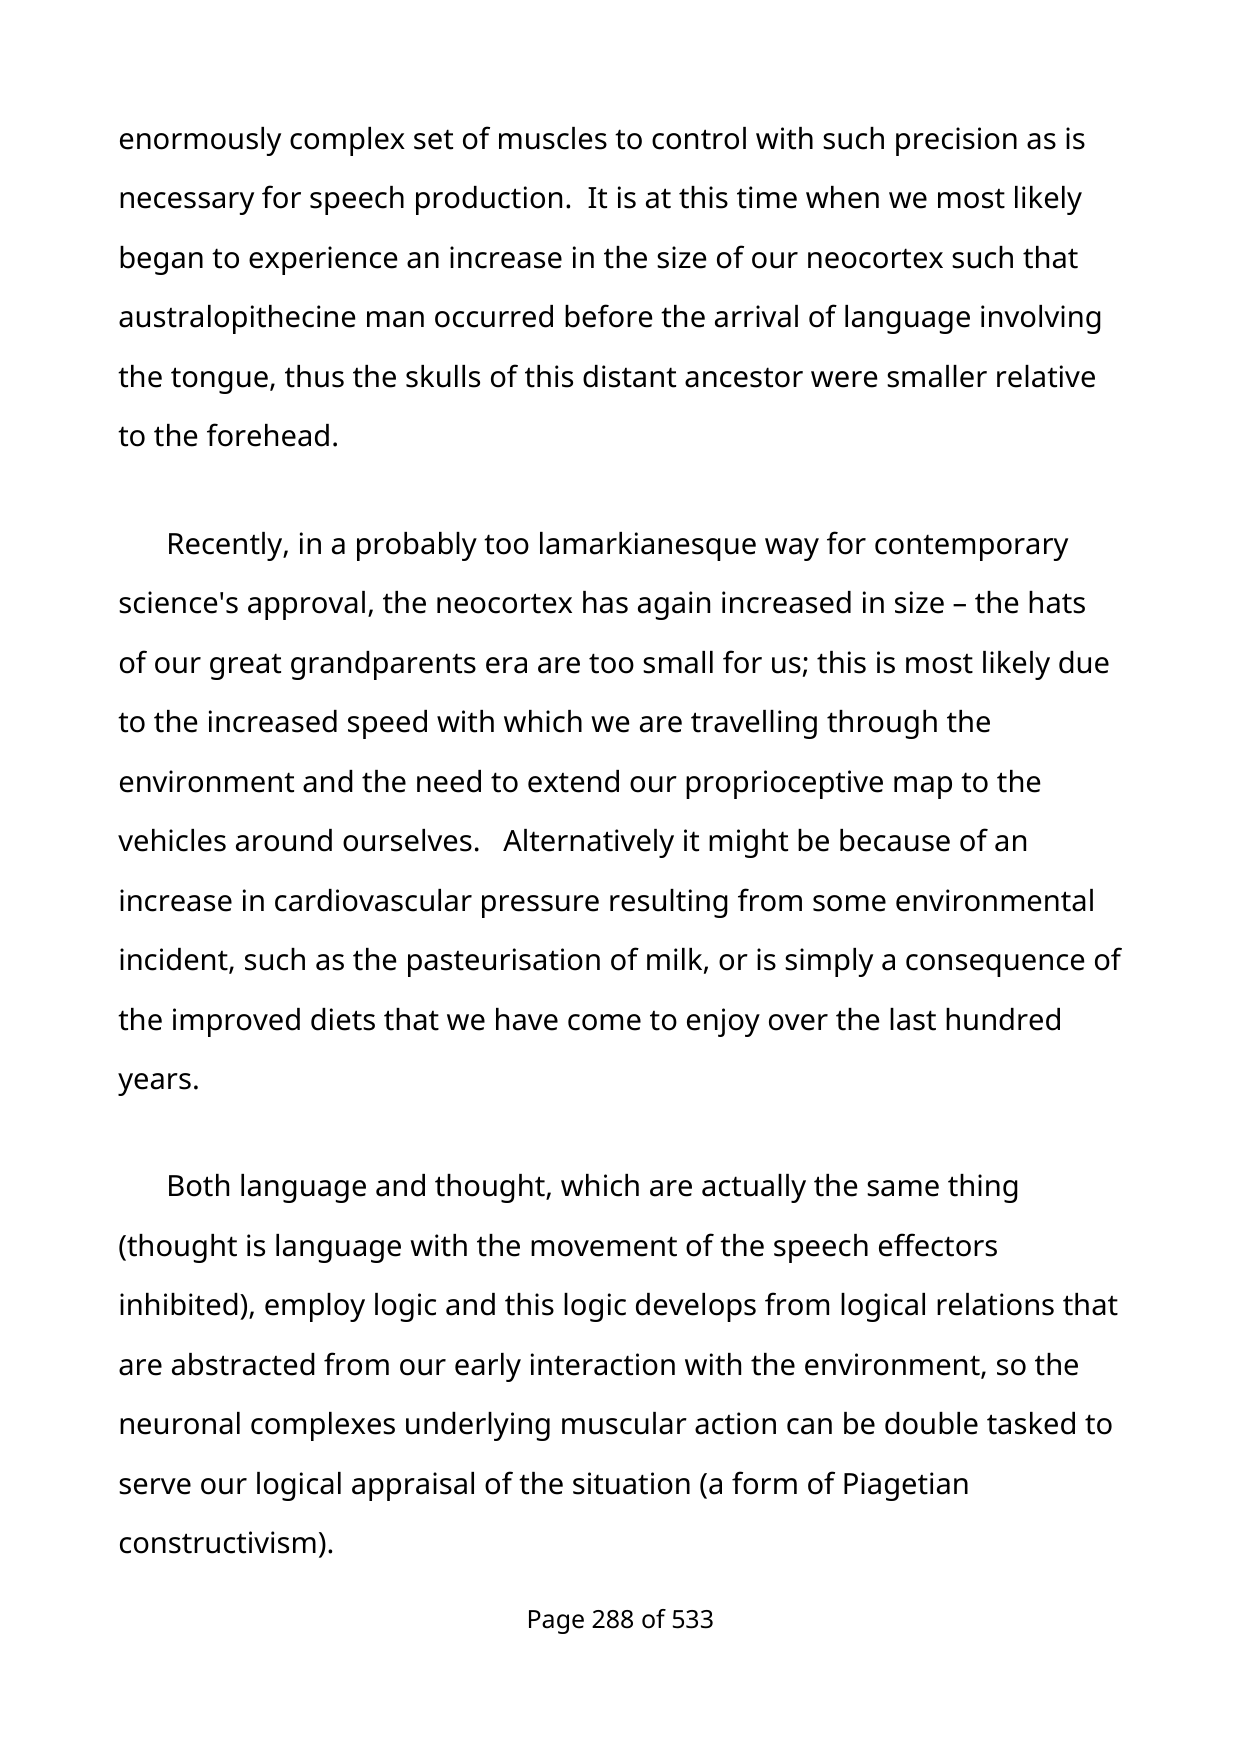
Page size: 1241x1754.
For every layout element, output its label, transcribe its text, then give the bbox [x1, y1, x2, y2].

text enormously complex set of muscles to control with such precision as is necessary for speech production. It is at this time when we most likely began to experience an increase in the size of our neocortex such that australopithecine man occurred before the arrival of language involving the tongue, thus the skulls of this distant ancestor were smaller relative to the forehead. [118, 118, 1122, 455]
text Recently, in a probably too lamarkianesque way for contemporary science's approval, the neocortex has again increased in size – the hats of our great grandparents era are too small for us; this is most likely due to the increased speed with which we are travelling through the environment and the need to extend our proprioceptive map to the vehicles around ourselves. Alternatively it might be because of an increase in cardiovascular pressure resulting from some environmental incident, such as the pasteurisation of milk, or is simply a consequence of the improved diets that we have come to enjoy over the last hundred years. [118, 523, 1122, 1098]
text Both language and thought, which are actually the same thing (thought is language with the movement of the speech effectors inhibited), employ logic and this logic develops from logical relations that are abstracted from our early interaction with the environment, so the neuronal complexes underlying muscular action can be double tasked to serve our logical appraisal of the situation (a form of Piagetian constructivism). [118, 1166, 1122, 1562]
